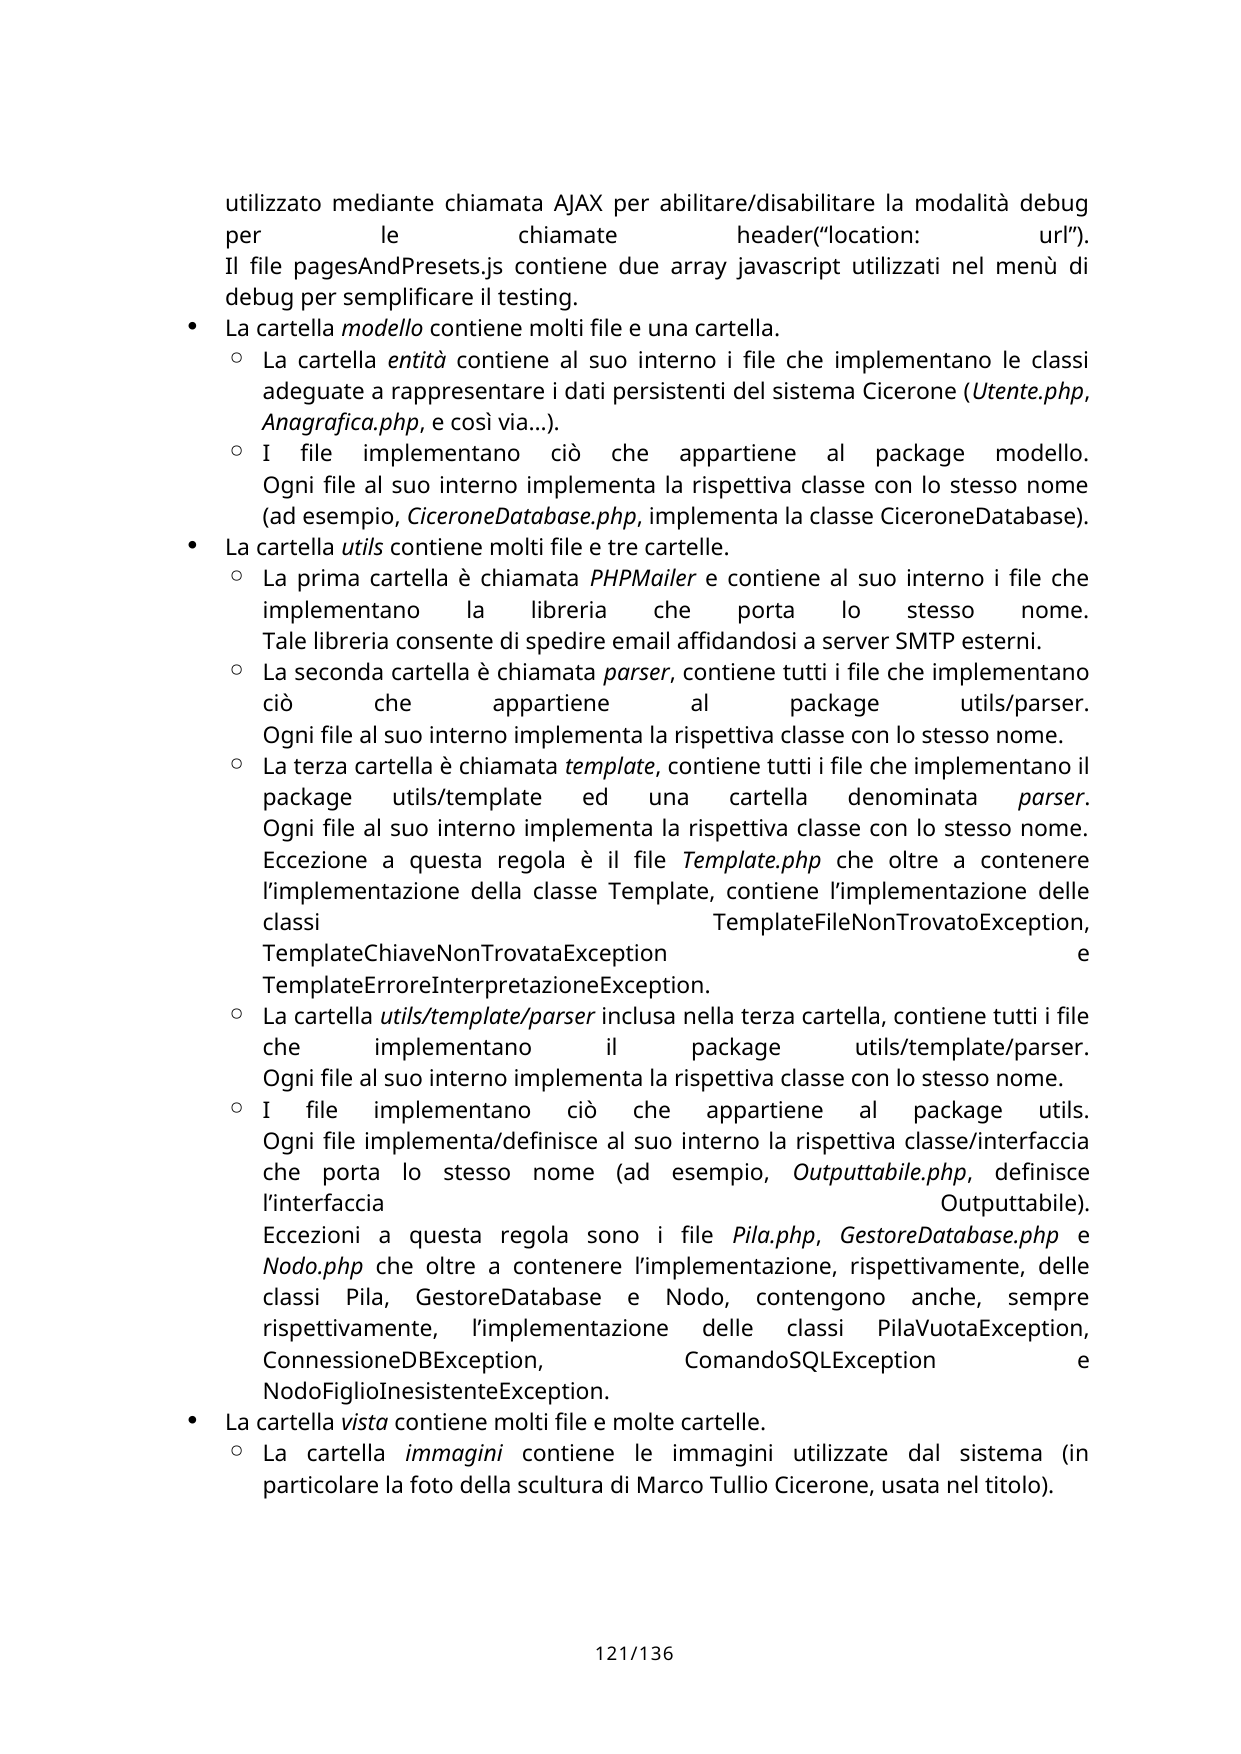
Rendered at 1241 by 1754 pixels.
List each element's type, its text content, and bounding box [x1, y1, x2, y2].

list La cartella entità contiene al suo interno i file che implementano le classi adeguate a rappresentare i dati persistenti del sistema Cicerone (Utente.php, Anagrafica.php, e così via…). [225, 343, 1090, 437]
list I file implementano ciò che appartiene al package modello. Ogni file al suo interno implementa la rispettiva classe con lo stesso nome (ad esempio, CiceroneDatabase.php, implementa la classe CiceroneDatabase). [225, 437, 1090, 531]
list La cartella modello contiene molti file e una cartella. [187, 312, 1090, 343]
list I file implementano ciò che appartiene al package utils. Ogni file implementa/definisce al suo interno la rispettiva classe/interfaccia che porta lo stesso nome (ad esempio, Outputtabile.php, definisce l’interfaccia Outputtabile). Eccezioni a questa regola sono i file Pila.php, GestoreDatabase.php e Nodo.php che oltre a contenere l’implementazione, rispettivamente, delle classi Pila, GestoreDatabase e Nodo, contengono anche, sempre rispettivamente, l’implementazione delle classi PilaVuotaException, ConnessioneDBException, ComandoSQLException e NodoFiglioInesistenteException. [225, 1093, 1090, 1406]
list La cartella vista contiene molti file e molte cartelle. [187, 1406, 1090, 1437]
list La prima cartella è chiamata PHPMailer e contiene al suo interno i file che implementano la libreria che porta lo stesso nome. Tale libreria consente di spedire email affidandosi a server SMTP esterni. [225, 562, 1090, 656]
list La cartella utils/template/parser inclusa nella terza cartella, contiene tutti i file che implementano il package utils/template/parser. Ogni file al suo interno implementa la rispettiva classe con lo stesso nome. [225, 1000, 1090, 1093]
list La cartella immagini contiene le immagini utilizzate dal sistema (in particolare la foto della scultura di Marco Tullio Cicerone, usata nel titolo). [225, 1437, 1090, 1500]
list La cartella utils contiene molti file e tre cartelle. [187, 531, 1090, 562]
list utilizzato mediante chiamata AJAX per abilitare/disabilitare la modalità debug per le chiamate header(“location: url”). Il file pagesAndPresets.js contiene due array javascript utilizzati nel menù di debug per semplificare il testing. [187, 187, 1090, 312]
list La terza cartella è chiamata template, contiene tutti i file che implementano il package utils/template ed una cartella denominata parser. Ogni file al suo interno implementa la rispettiva classe con lo stesso nome. Eccezione a questa regola è il file Template.php che oltre a contenere l’implementazione della classe Template, contiene l’implementazione delle classi TemplateFileNonTrovatoException, TemplateChiaveNonTrovataException e TemplateErroreInterpretazioneException. [225, 750, 1090, 1000]
list La seconda cartella è chiamata parser, contiene tutti i file che implementano ciò che appartiene al package utils/parser. Ogni file al suo interno implementa la rispettiva classe con lo stesso nome. [225, 656, 1090, 750]
